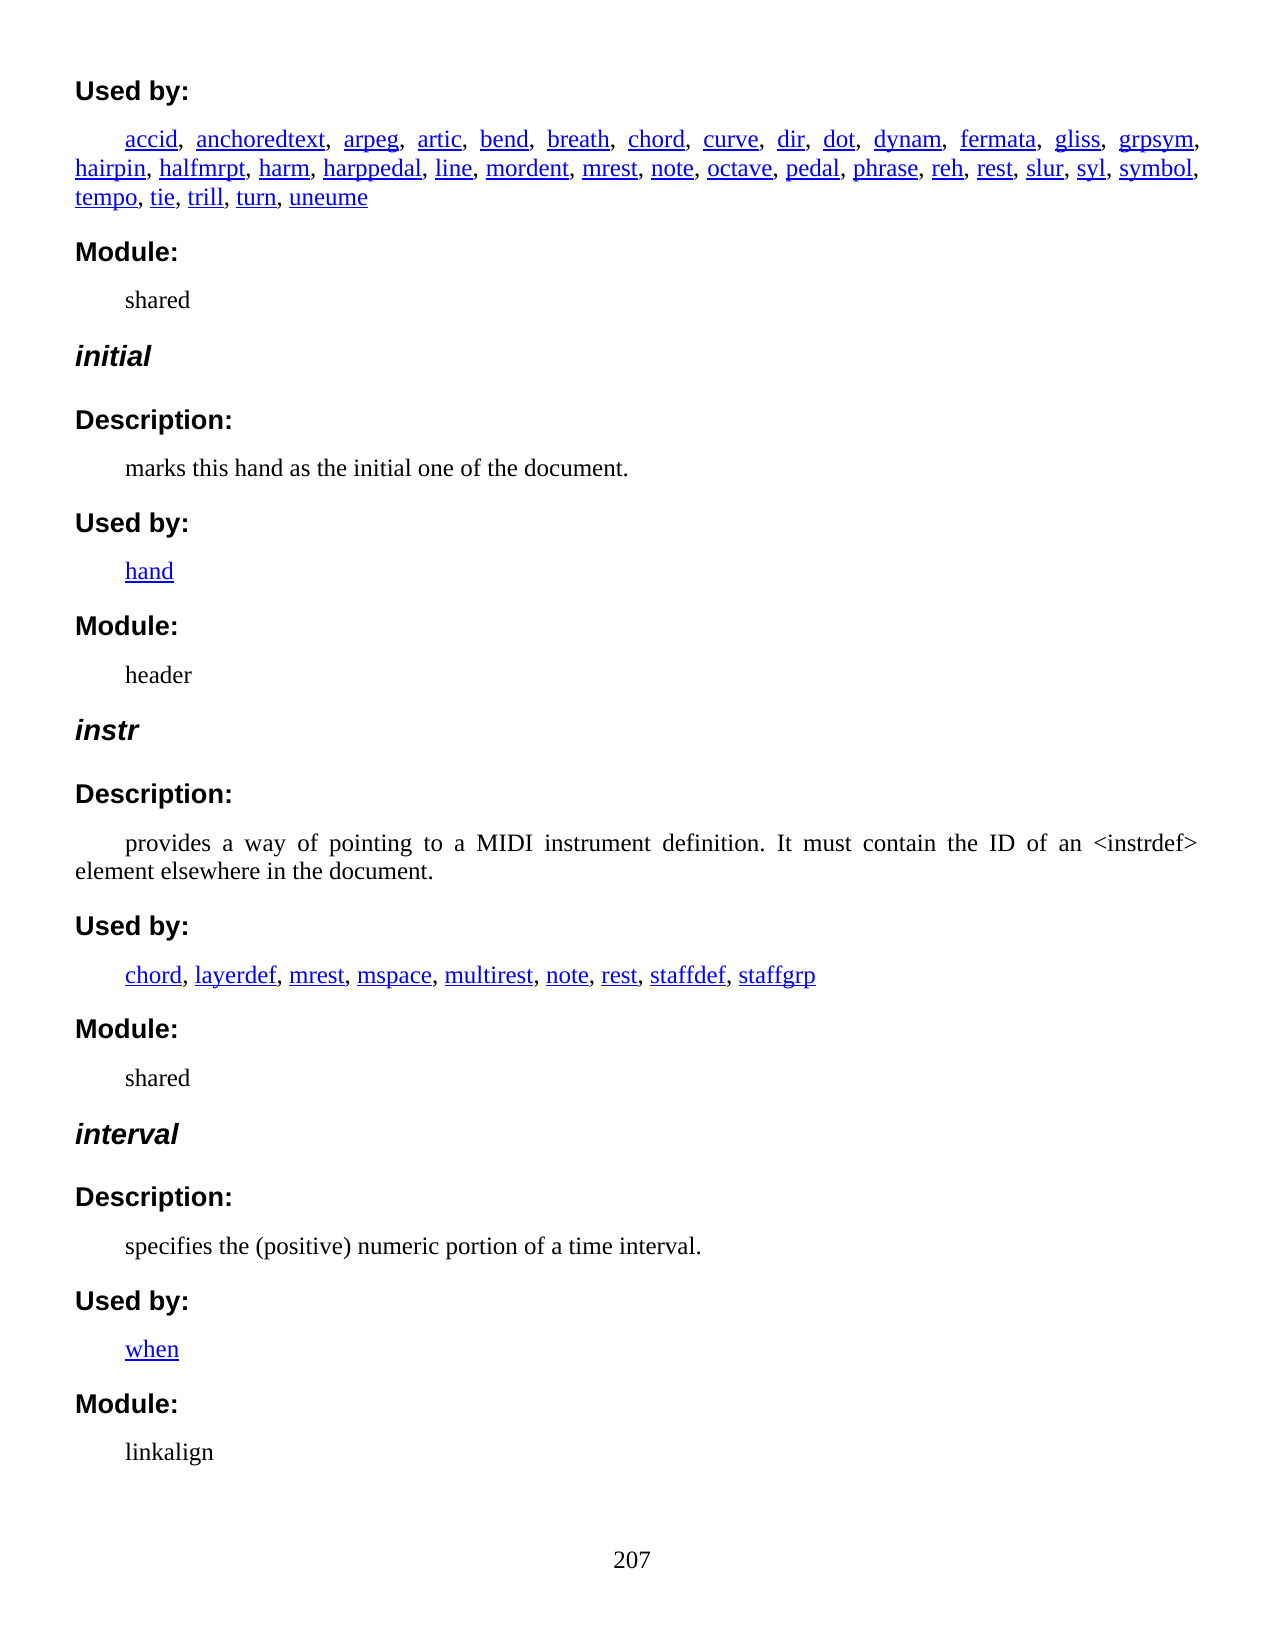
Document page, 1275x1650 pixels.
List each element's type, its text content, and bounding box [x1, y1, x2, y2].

text accid, anchoredtext, arpeg, artic, bend, breath, chord, curve, dir, dot, dynam, fermata, gliss, grpsym, hairpin, halfmrpt, harm, harppedal, line, mordent, mrest, note, octave, pedal, phrase, reh, rest, slur, syl, symbol, tempo, tie, trill, turn, uneume [75, 124, 1200, 211]
text hand [75, 556, 1200, 585]
subtitle Description: [75, 1181, 1200, 1213]
subtitle Description: [75, 404, 1200, 435]
subtitle Used by: [75, 75, 1200, 106]
subtitle Module: [75, 1388, 1200, 1419]
text shared [75, 1063, 1200, 1092]
text provides a way of pointing to a MIDI instrument definition. It must contain the ID of an <instrdef> element elsewhere in the document. [75, 828, 1200, 885]
text shared [75, 285, 1200, 314]
subtitle Used by: [75, 1285, 1200, 1316]
text when [75, 1334, 1200, 1363]
subtitle interval [75, 1117, 1200, 1150]
subtitle Used by: [75, 910, 1200, 941]
subtitle Used by: [75, 507, 1200, 538]
text marks this hand as the initial one of the document. [75, 453, 1200, 482]
subtitle Module: [75, 610, 1200, 641]
subtitle Description: [75, 778, 1200, 809]
subtitle Module: [75, 1013, 1200, 1045]
subtitle initial [75, 339, 1200, 372]
text header [75, 660, 1200, 688]
text specifies the (positive) numeric portion of a time interval. [75, 1231, 1200, 1260]
text linkalign [75, 1437, 1200, 1466]
text chord, layerdef, mrest, mspace, multirest, note, rest, staffdef, staffgrp [75, 960, 1200, 988]
subtitle instr [75, 713, 1200, 747]
subtitle Module: [75, 236, 1200, 267]
